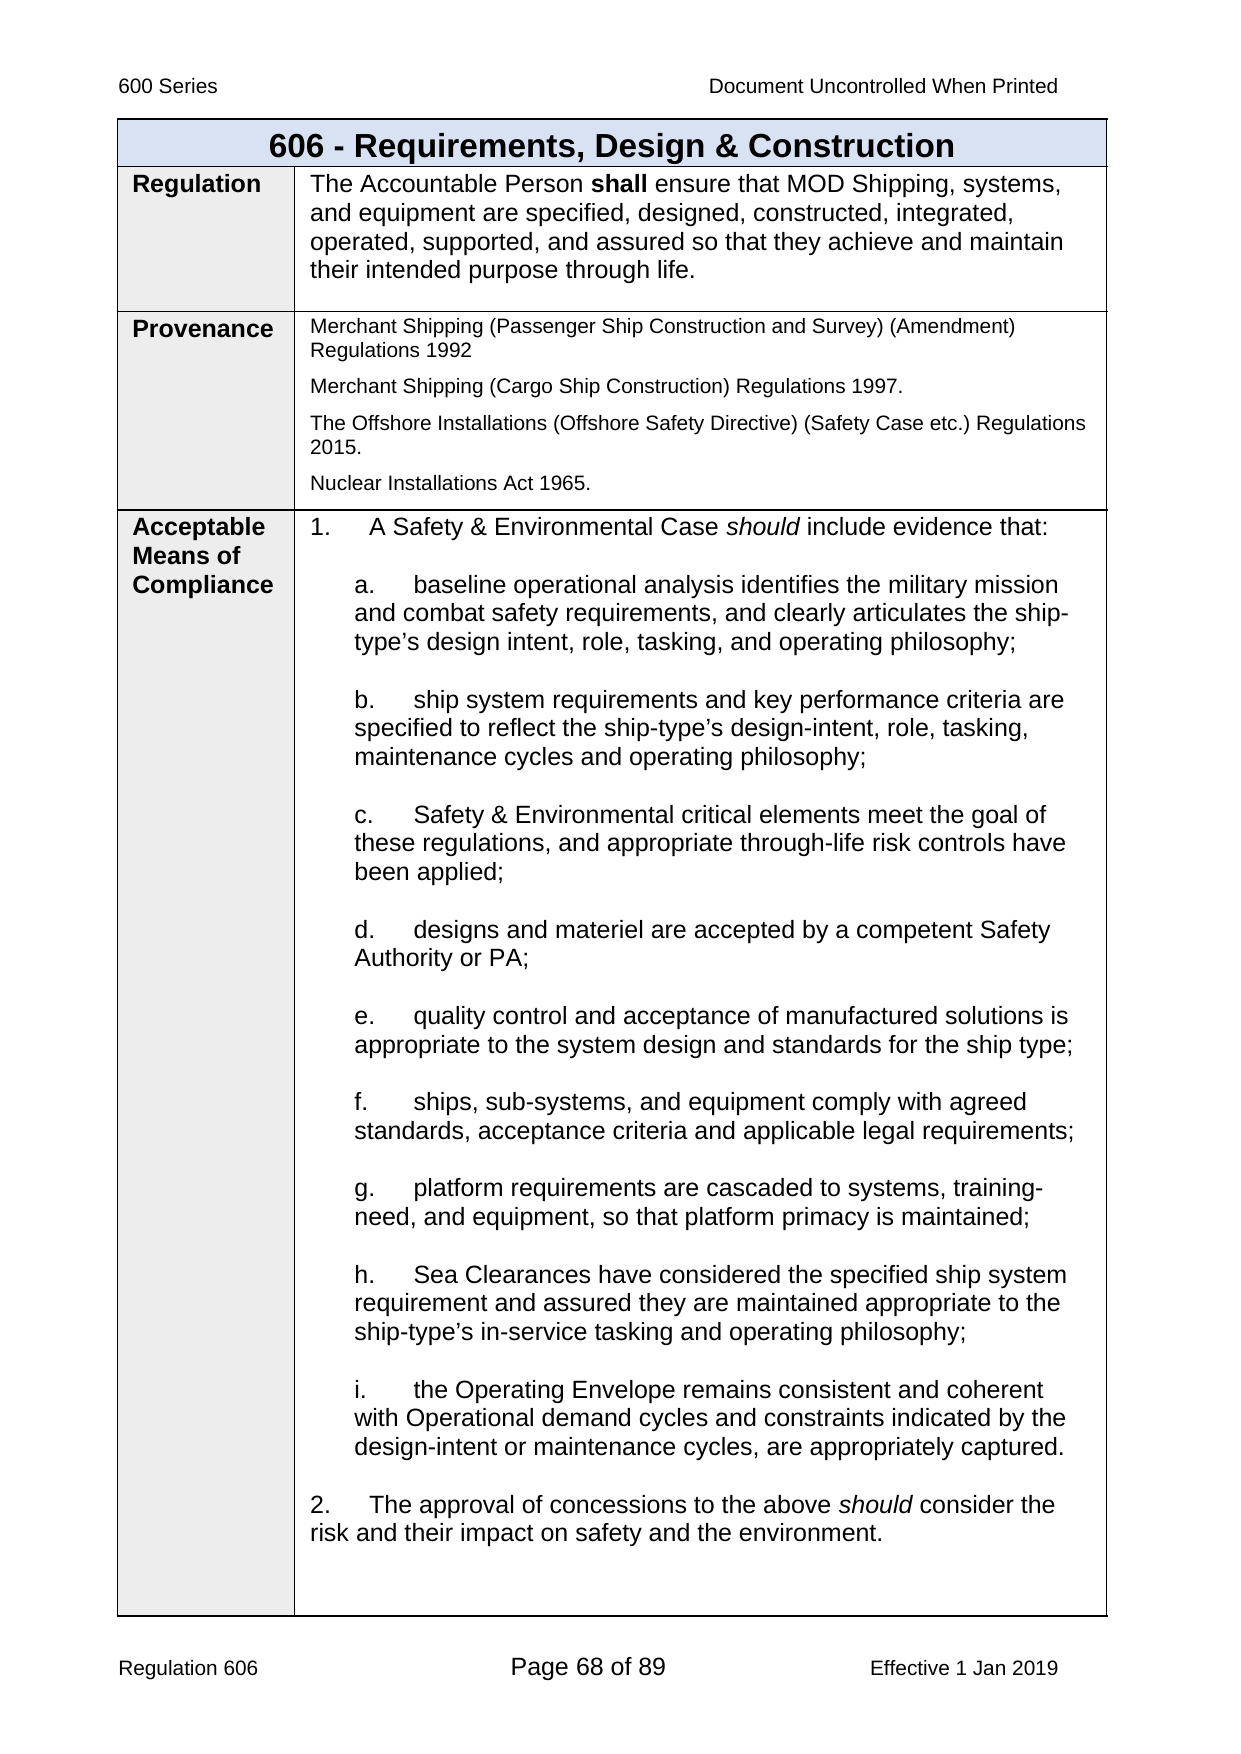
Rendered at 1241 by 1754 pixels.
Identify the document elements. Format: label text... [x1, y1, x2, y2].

table_cell Provenance [118, 312, 294, 509]
table_cell Merchant Shipping (Passenger Ship Construction and Survey) (Amendment) Regulations 1992 Merchant Shipping (Cargo Ship Construction) Regulations 1997. The Offshore Installations (Offshore Safety Directive) (Safety Case etc.) Regulations 2015. Nuclear Installations Act 1965. [295, 312, 1106, 509]
table_header 606 - Requirements, Design & Construction [118, 120, 1106, 166]
table_cell Acceptable Means of Compliance [118, 511, 294, 1615]
table_cell The Accountable Person shall ensure that MOD Shipping, systems, and equipment are specified, designed, constructed, integrated, operated, supported, and assured so that they achieve and maintain their intended purpose through life. [295, 167, 1106, 311]
table_cell A Safety & Environmental Case should include evidence that: baseline operational analysis identifies the military mission and combat safety requirements, and clearly articulates the ship-type’s design intent, role, tasking, and operating philosophy; ship system requirements and key performance criteria are specified to reflect the ship-type’s design-intent, role, tasking, maintenance cycles and operating philosophy; Safety & Environmental critical elements meet the goal of these regulations, and appropriate through-life risk controls have been applied; designs and materiel are accepted by a competent Safety Authority or PA; quality control and acceptance of manufactured solutions is appropriate to the system design and standards for the ship type; ships, sub-systems, and equipment comply with agreed standards, acceptance criteria and applicable legal requirements; platform requirements are cascaded to systems, training-need, and equipment, so that platform primacy is maintained; Sea Clearances have considered the specified ship system requirement and assured they are maintained appropriate to the ship-type’s in-service tasking and operating philosophy; the Operating Envelope remains consistent and coherent with Operational demand cycles and constraints indicated by the design-intent or maintenance cycles, are appropriately captured. The approval of concessions to the above should consider the risk and their impact on safety and the environment. [295, 511, 1106, 1615]
table_cell Regulation [118, 167, 294, 311]
